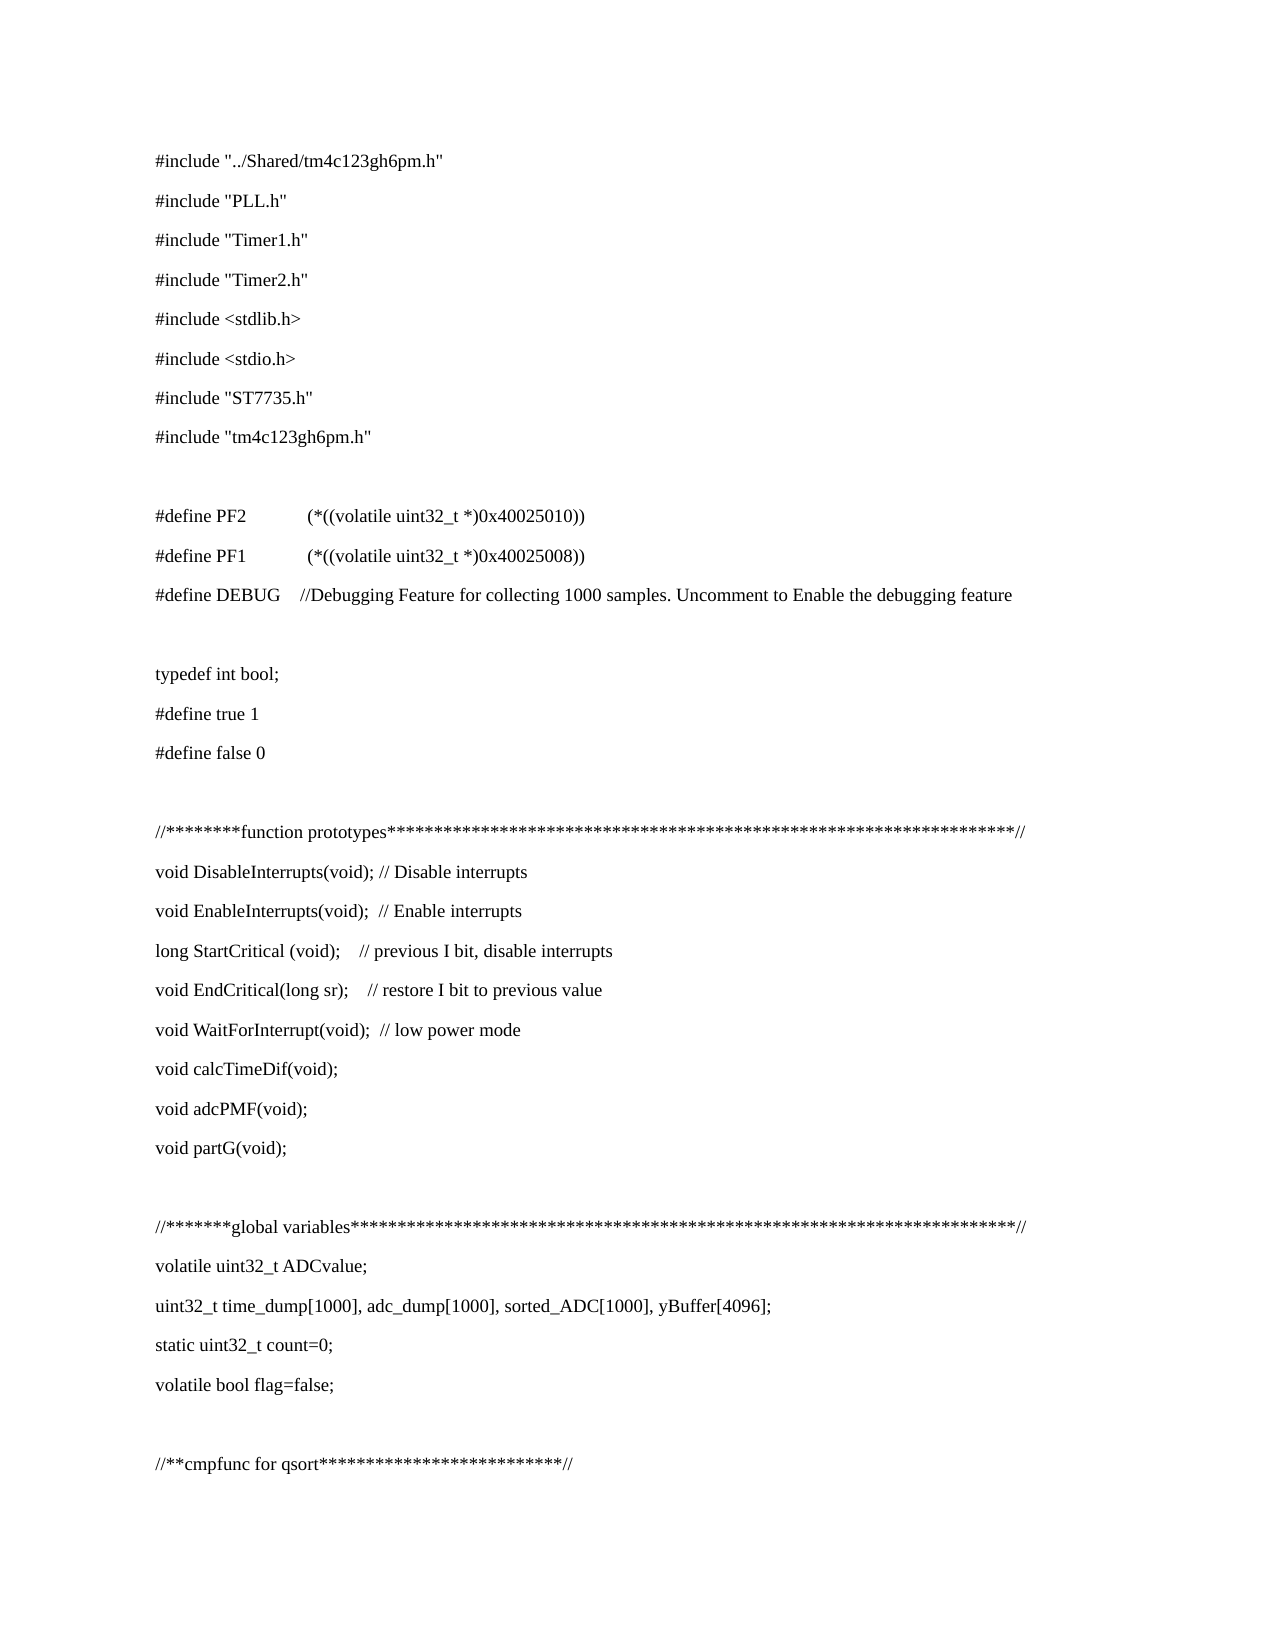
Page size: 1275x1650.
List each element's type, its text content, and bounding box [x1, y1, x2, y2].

text #include "Timer2.h" [155, 268, 1125, 290]
text void EndCritical(long sr); // restore I bit to previous value [155, 979, 1125, 1001]
text volatile bool flag=false; [155, 1374, 1125, 1395]
text void WaitForInterrupt(void); // low power mode [155, 1018, 1125, 1040]
text void EnableInterrupts(void); // Enable interrupts [155, 900, 1125, 922]
text void adcPMF(void); [155, 1097, 1125, 1119]
text #define true 1 [155, 703, 1125, 724]
text #include "PLL.h" [155, 189, 1125, 211]
text #include "../Shared/tm4c123gh6pm.h" [155, 150, 1125, 172]
text void partG(void); [155, 1137, 1125, 1158]
text //*******global variables***********************************************************************// [155, 1216, 1125, 1237]
text #include <stdlib.h> [155, 308, 1125, 329]
text #include "Timer1.h" [155, 229, 1125, 251]
text void DisableInterrupts(void); // Disable interrupts [155, 861, 1125, 882]
text #define PF1 (*((volatile uint32_t *)0x40025008)) [155, 545, 1125, 566]
text #define PF2 (*((volatile uint32_t *)0x40025010)) [155, 505, 1125, 527]
text //********function prototypes*******************************************************************// [155, 821, 1125, 843]
text //**cmpfunc for qsort**************************// [155, 1453, 1125, 1474]
text #include "ST7735.h" [155, 387, 1125, 408]
text static uint32_t count=0; [155, 1334, 1125, 1356]
text uint32_t time_dump[1000], adc_dump[1000], sorted_ADC[1000], yBuffer[4096]; [155, 1295, 1125, 1316]
text typedef int bool; [155, 663, 1125, 685]
text volatile uint32_t ADCvalue; [155, 1255, 1125, 1277]
text long StartCritical (void); // previous I bit, disable interrupts [155, 939, 1125, 961]
text #include "tm4c123gh6pm.h" [155, 426, 1125, 448]
text #include <stdio.h> [155, 347, 1125, 369]
text #define false 0 [155, 742, 1125, 764]
text void calcTimeDif(void); [155, 1058, 1125, 1079]
text #define DEBUG //Debugging Feature for collecting 1000 samples. Uncomment to Enable the debugging feature [155, 584, 1125, 606]
